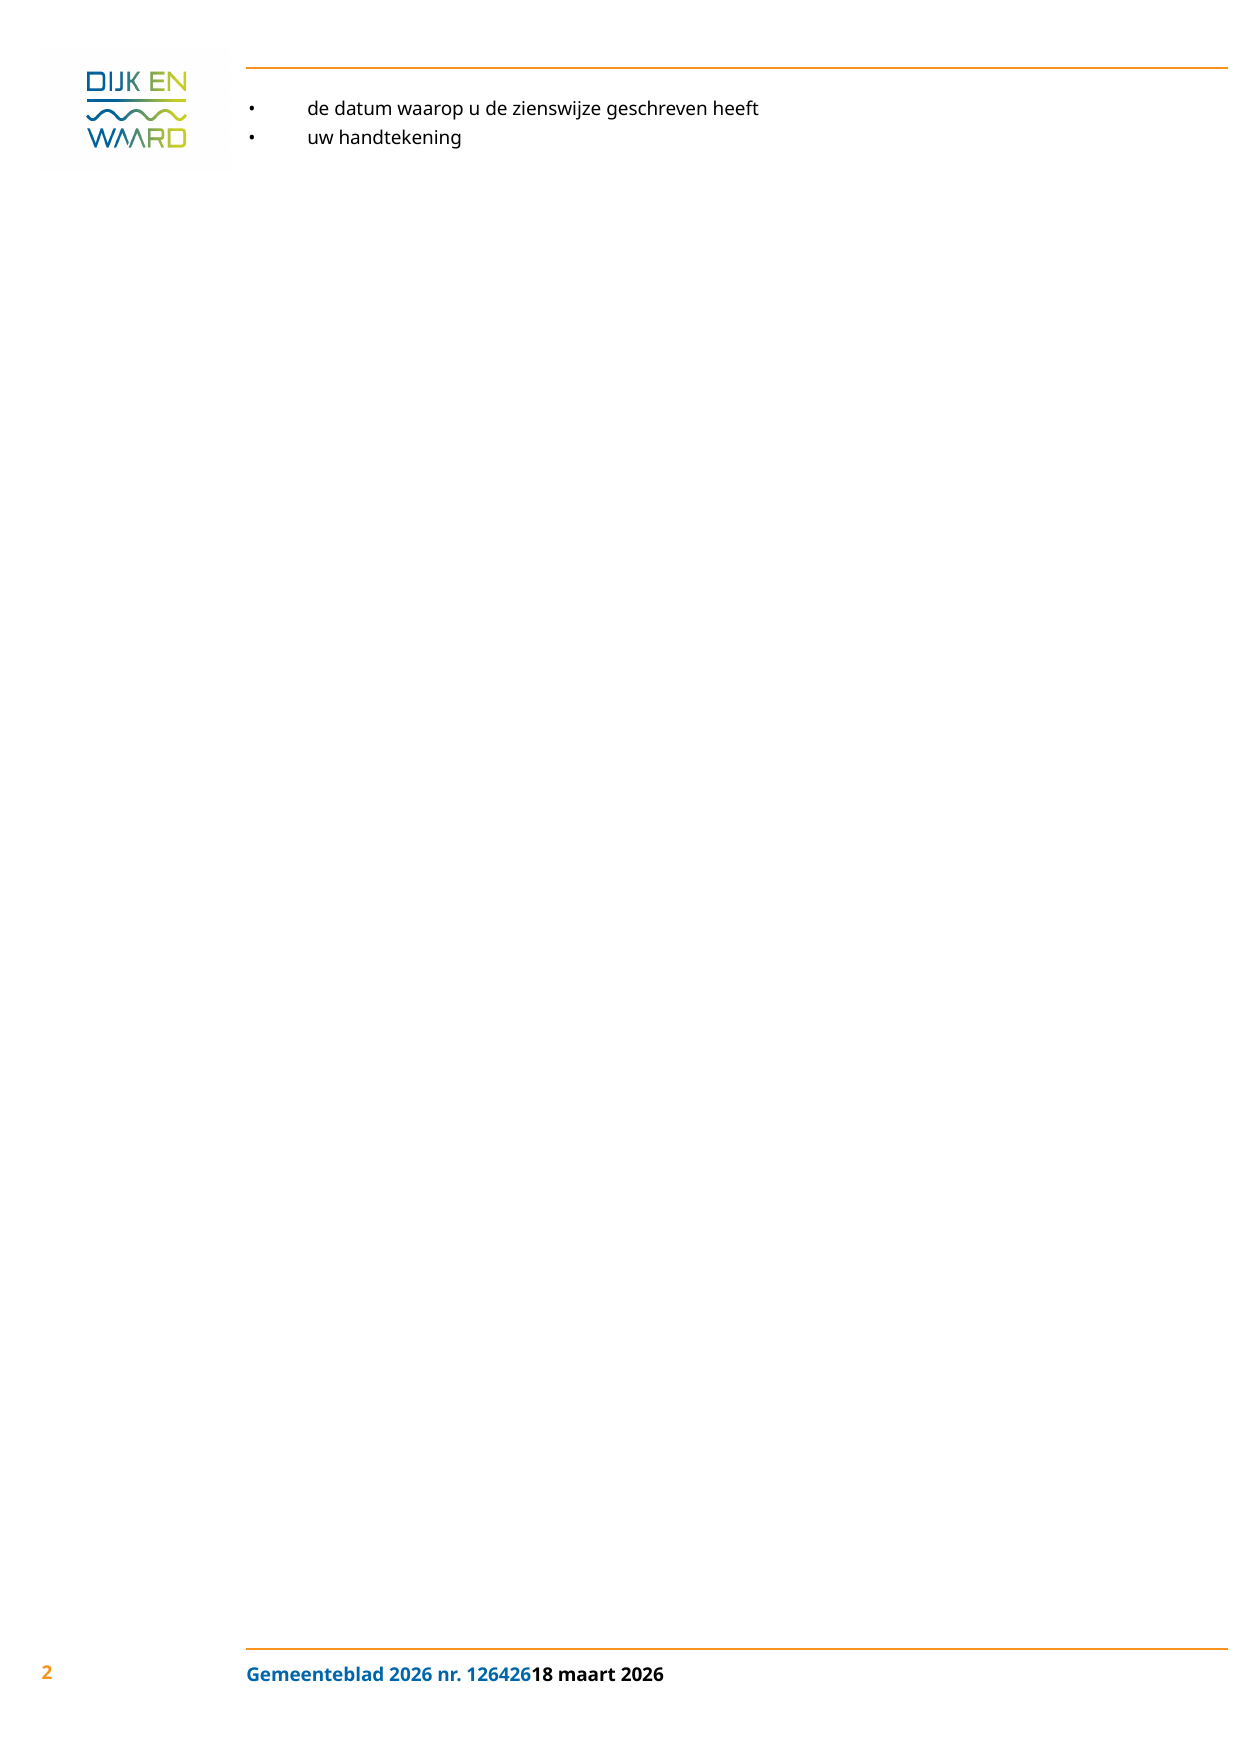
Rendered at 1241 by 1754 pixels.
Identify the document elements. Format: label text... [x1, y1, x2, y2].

picture [41, 47, 231, 172]
list uw handtekening [248, 124, 1152, 150]
list de datum waarop u de zienswijze geschreven heeft [248, 95, 1152, 121]
